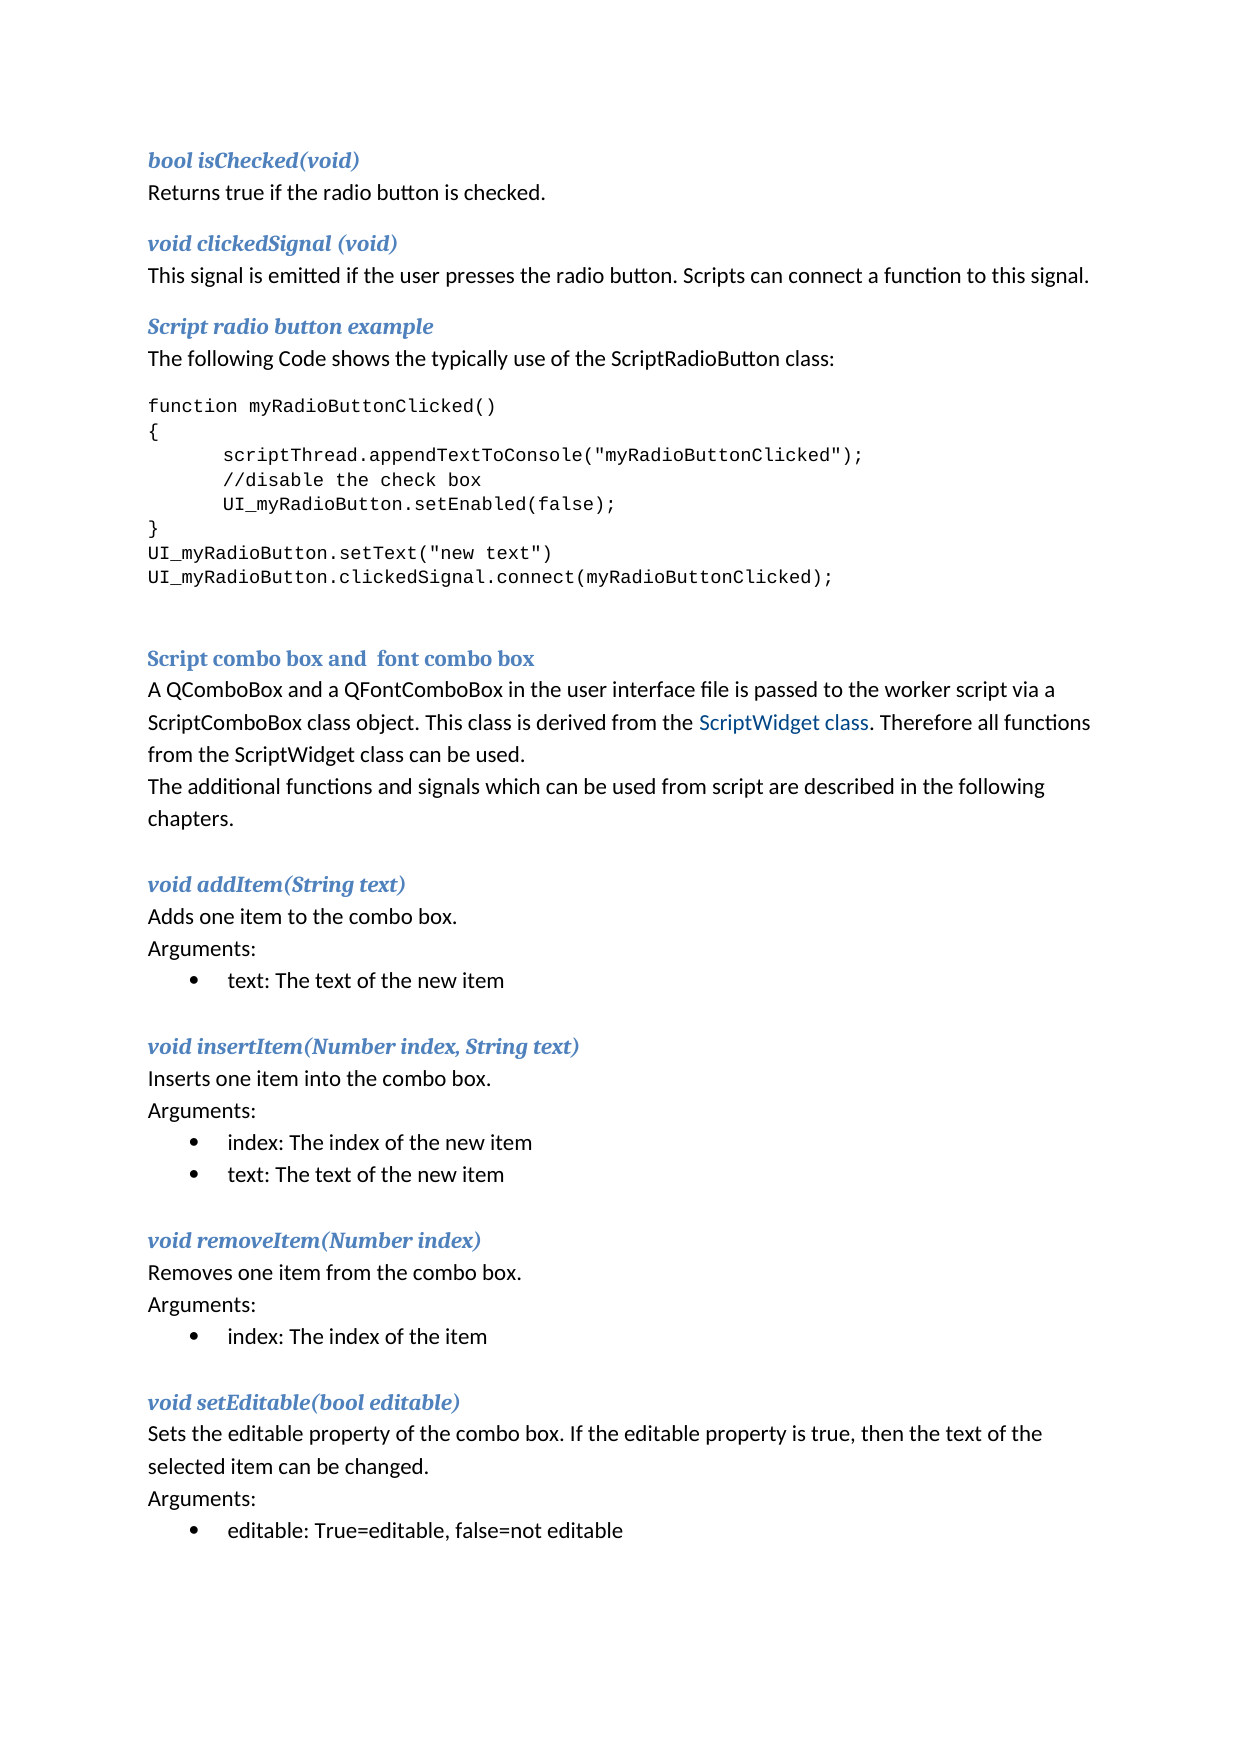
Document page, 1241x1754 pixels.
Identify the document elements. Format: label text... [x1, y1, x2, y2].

subtitle bool isChecked(void) [148, 148, 1093, 174]
text UI_myRadioButton.setText("new text") [148, 543, 1093, 565]
text Inserts one item into the combo box. [148, 1064, 1093, 1092]
text Removes one item from the combo box. [148, 1258, 1093, 1286]
text function myRadioButtonClicked() [148, 397, 1093, 418]
subtitle void setEditable(bool editable) [148, 1389, 1093, 1416]
text Arguments: [148, 1096, 1093, 1124]
subtitle Script combo box and font combo box [148, 645, 1093, 672]
subtitle void addItem(String text) [148, 872, 1093, 898]
list index: The index of the item [190, 1322, 1093, 1350]
text } [148, 519, 1093, 540]
text Arguments: [148, 934, 1093, 962]
text scriptThread.appendTextToConsole("myRadioButtonClicked"); [148, 446, 1093, 467]
text The following Code shows the typically use of the ScriptRadioButton class: [148, 344, 1093, 372]
subtitle Script radio button example [148, 314, 1093, 340]
subtitle void insertItem(Number index, String text) [148, 1033, 1093, 1060]
text //disable the check box [148, 470, 1093, 492]
list text: The text of the new item [190, 1160, 1093, 1188]
list text: The text of the new item [190, 966, 1093, 994]
text Sets the editable property of the combo box. If the editable property is true, then the text of the selected item can be changed. [148, 1419, 1093, 1480]
text This signal is emitted if the user presses the radio button. Scripts can connect a function to this signal. [148, 261, 1093, 289]
text UI_myRadioButton.clickedSignal.connect(myRadioButtonClicked); [148, 568, 1093, 589]
text Arguments: [148, 1484, 1093, 1512]
text { [148, 422, 1093, 443]
text Returns true if the radio button is checked. [148, 178, 1093, 206]
text The additional functions and signals which can be used from script are described in the following chapters. [148, 772, 1093, 832]
subtitle void removeItem(Number index) [148, 1227, 1093, 1254]
subtitle void clickedSignal (void) [148, 231, 1093, 257]
list editable: True=editable, false=not editable [190, 1516, 1093, 1544]
text UI_myRadioButton.setEnabled(false); [148, 495, 1093, 516]
text Arguments: [148, 1290, 1093, 1318]
text Adds one item to the combo box. [148, 902, 1093, 930]
list index: The index of the new item [190, 1128, 1093, 1156]
text A QComboBox and a QFontComboBox in the user interface file is passed to the worker script via a ScriptComboBox class object. This class is derived from the ScriptWidget class. Therefore all functions from the ScriptWidget class can be used. [148, 676, 1093, 768]
